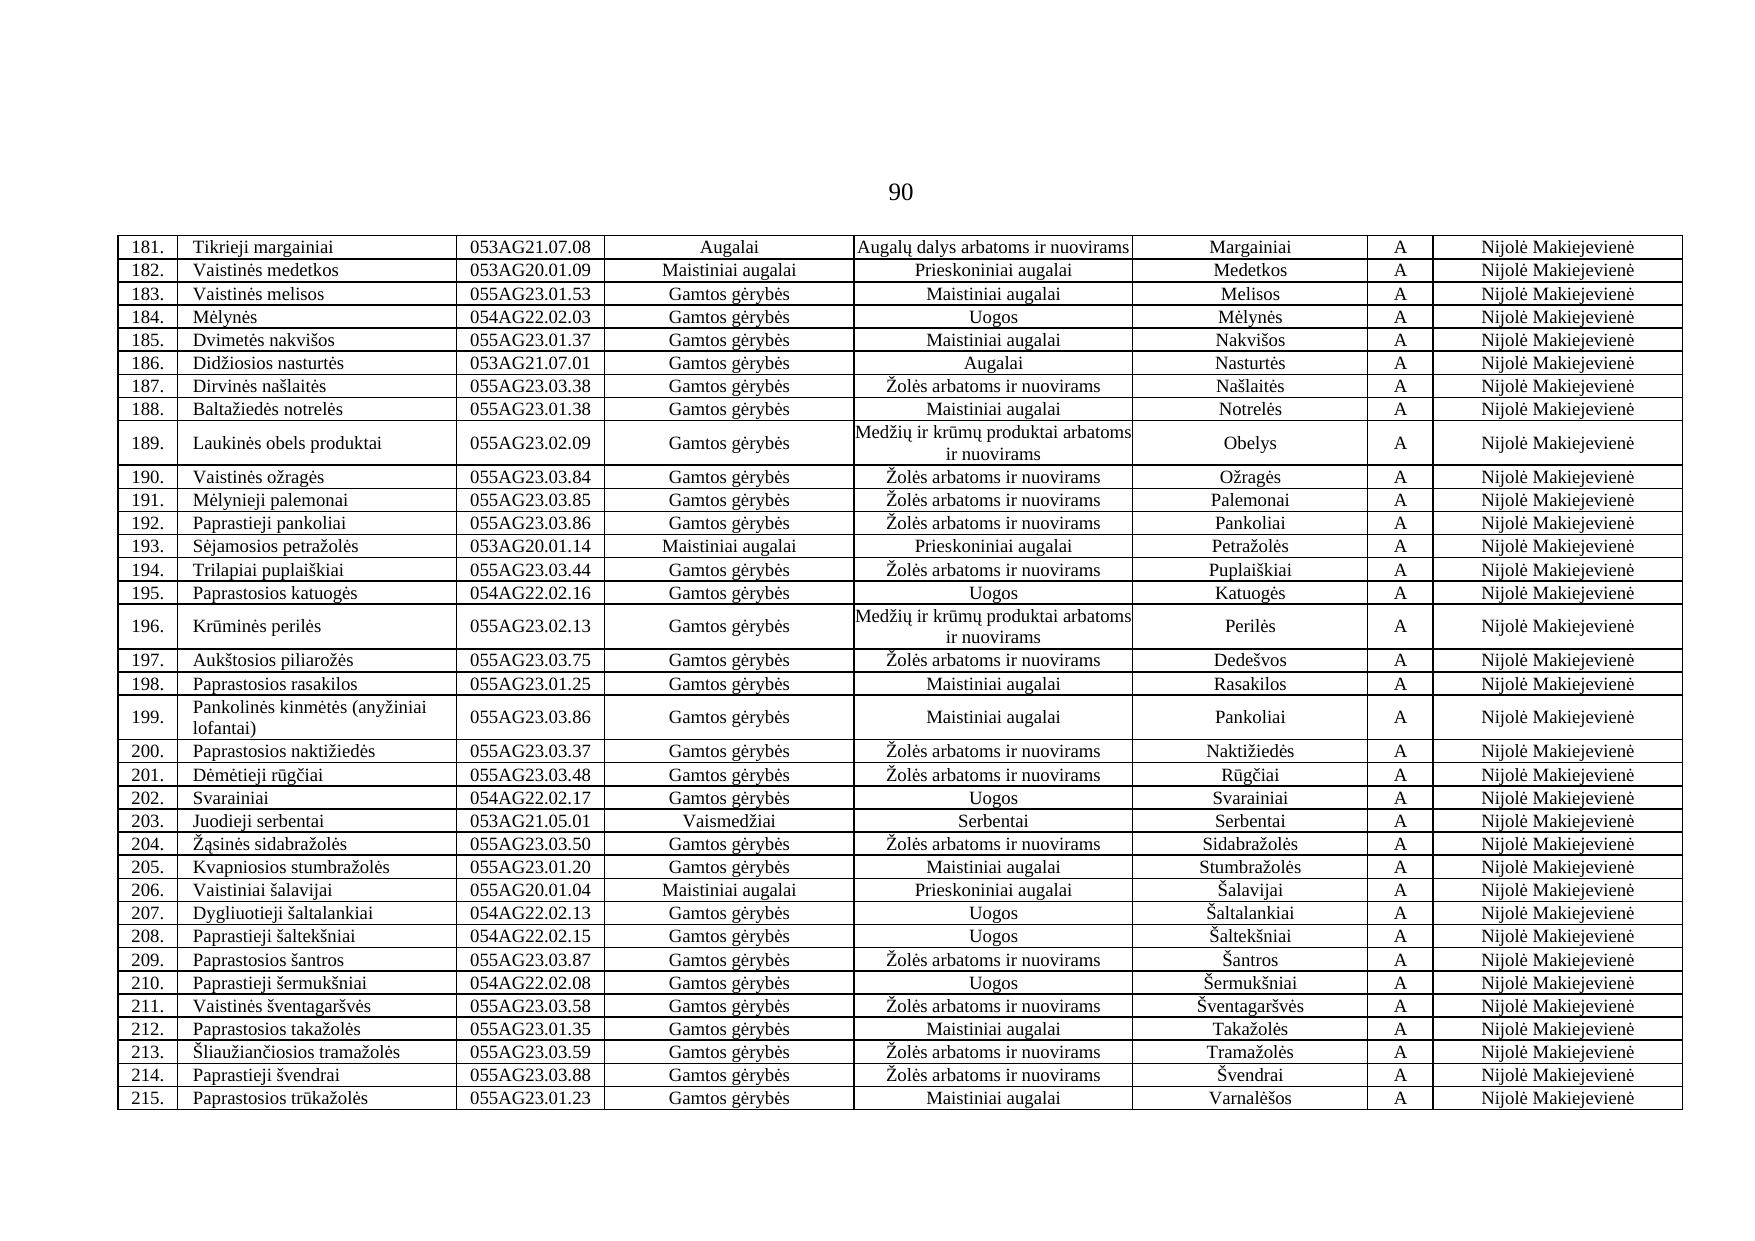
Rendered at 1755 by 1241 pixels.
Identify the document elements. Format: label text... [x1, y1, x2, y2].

table_cell Aukštosios piliarožės [178, 650, 456, 671]
table_cell Nijolė Makiejevienė [1434, 466, 1682, 487]
table_cell Didžiosios nasturtės [178, 352, 456, 373]
table_cell Nijolė Makiejevienė [1434, 787, 1682, 808]
table_cell Gamtos gėrybės [605, 421, 853, 464]
table_cell Kvapniosios stumbražolės [178, 856, 456, 877]
table_cell 200. [119, 740, 177, 762]
table_cell Dvimetės nakvišos [178, 329, 456, 350]
table_cell 055AG23.03.48 [457, 763, 604, 785]
table_cell Nijolė Makiejevienė [1434, 810, 1682, 831]
table_cell 215. [119, 1087, 177, 1109]
table_cell 210. [119, 972, 177, 993]
table_cell 055AG23.03.85 [457, 489, 604, 511]
table_cell Maistiniai augalai [605, 879, 853, 901]
table_cell 208. [119, 925, 177, 947]
table_cell Mėlynieji palemonai [178, 489, 456, 511]
table_cell Šermukšniai [1133, 972, 1367, 993]
table_cell Paprastieji šaltekšniai [178, 925, 456, 947]
table_cell 054AG22.02.16 [457, 582, 604, 603]
table_cell 054AG22.02.13 [457, 902, 604, 924]
table_cell Dėmėtieji rūgčiai [178, 763, 456, 785]
table_cell Nijolė Makiejevienė [1434, 329, 1682, 350]
table_cell Nijolė Makiejevienė [1434, 740, 1682, 762]
table_cell Nijolė Makiejevienė [1434, 421, 1682, 464]
table_cell 211. [119, 995, 177, 1016]
table_cell Pankolinės kinmėtės (anyžiniai lofantai) [178, 696, 456, 739]
table_cell Obelys [1133, 421, 1367, 464]
table_cell 181. [119, 236, 177, 258]
table_cell Vaismedžiai [605, 810, 853, 831]
table_cell 187. [119, 375, 177, 397]
table_cell Uogos [855, 306, 1132, 327]
table_cell Gamtos gėrybės [605, 925, 853, 947]
table_cell A [1368, 421, 1432, 464]
table_cell A [1368, 605, 1432, 648]
table_cell A [1368, 1018, 1432, 1039]
table_cell A [1368, 696, 1432, 739]
table_cell Gamtos gėrybės [605, 763, 853, 785]
table_cell 055AG23.03.86 [457, 512, 604, 534]
table_cell 188. [119, 398, 177, 420]
table_cell Maistiniai augalai [605, 535, 853, 557]
table_cell Nijolė Makiejevienė [1434, 512, 1682, 534]
table_cell Gamtos gėrybės [605, 512, 853, 534]
table_cell 209. [119, 948, 177, 970]
table_cell A [1368, 995, 1432, 1016]
table_cell 192. [119, 512, 177, 534]
table_cell Maistiniai augalai [855, 329, 1132, 350]
table_cell Trilapiai puplaiškiai [178, 558, 456, 580]
table_cell Žolės arbatoms ir nuovirams [855, 995, 1132, 1016]
table_cell A [1368, 902, 1432, 924]
table_cell Uogos [855, 902, 1132, 924]
table_cell 201. [119, 763, 177, 785]
table_cell Vaistinės šventagaršvės [178, 995, 456, 1016]
table_cell 053AG21.05.01 [457, 810, 604, 831]
table_cell Žolės arbatoms ir nuovirams [855, 763, 1132, 785]
table_cell 199. [119, 696, 177, 739]
table_cell Gamtos gėrybės [605, 1041, 853, 1062]
table_cell Nijolė Makiejevienė [1434, 398, 1682, 420]
table_cell Gamtos gėrybės [605, 673, 853, 694]
table_cell Palemonai [1133, 489, 1367, 511]
table_cell Žolės arbatoms ir nuovirams [855, 489, 1132, 511]
table_cell Nijolė Makiejevienė [1434, 535, 1682, 557]
table_cell Naktižiedės [1133, 740, 1367, 762]
table_cell A [1368, 810, 1432, 831]
table_cell 055AG23.01.38 [457, 398, 604, 420]
table_cell Gamtos gėrybės [605, 1018, 853, 1039]
table_cell 212. [119, 1018, 177, 1039]
table_cell Rūgčiai [1133, 763, 1367, 785]
table_cell A [1368, 306, 1432, 327]
table_cell Mėlynės [1133, 306, 1367, 327]
table_cell Paprastieji pankoliai [178, 512, 456, 534]
table_cell Paprastieji šermukšniai [178, 972, 456, 993]
table_cell Takažolės [1133, 1018, 1367, 1039]
table_cell 055AG23.03.44 [457, 558, 604, 580]
table_cell 183. [119, 283, 177, 304]
table_cell Gamtos gėrybės [605, 696, 853, 739]
table_cell 189. [119, 421, 177, 464]
table_cell Švendrai [1133, 1064, 1367, 1086]
table_cell A [1368, 787, 1432, 808]
table_cell Baltažiedės notrelės [178, 398, 456, 420]
table_cell Puplaiškiai [1133, 558, 1367, 580]
table_cell Paprastosios takažolės [178, 1018, 456, 1039]
table_cell Margainiai [1133, 236, 1367, 258]
table_cell 206. [119, 879, 177, 901]
table_cell 207. [119, 902, 177, 924]
table_cell Paprastieji švendrai [178, 1064, 456, 1086]
table_cell Šaltalankiai [1133, 902, 1367, 924]
table_cell Žolės arbatoms ir nuovirams [855, 948, 1132, 970]
table_cell Žąsinės sidabražolės [178, 833, 456, 854]
table_cell 055AG23.03.88 [457, 1064, 604, 1086]
table_cell 197. [119, 650, 177, 671]
table_cell Žolės arbatoms ir nuovirams [855, 466, 1132, 487]
table_cell Nakvišos [1133, 329, 1367, 350]
table_cell 055AG23.03.59 [457, 1041, 604, 1062]
table_cell A [1368, 1041, 1432, 1062]
table_cell Petražolės [1133, 535, 1367, 557]
table_cell Tikrieji margainiai [178, 236, 456, 258]
table_cell Maistiniai augalai [855, 856, 1132, 877]
table_cell A [1368, 558, 1432, 580]
table_cell Uogos [855, 582, 1132, 603]
table_cell A [1368, 740, 1432, 762]
table_cell Gamtos gėrybės [605, 375, 853, 397]
table_cell Gamtos gėrybės [605, 740, 853, 762]
table_cell 055AG20.01.04 [457, 879, 604, 901]
table_cell Nijolė Makiejevienė [1434, 489, 1682, 511]
table_cell 054AG22.02.03 [457, 306, 604, 327]
table_cell Vaistiniai šalavijai [178, 879, 456, 901]
table_cell A [1368, 948, 1432, 970]
table_cell A [1368, 375, 1432, 397]
table_cell A [1368, 673, 1432, 694]
table_cell 055AG23.01.25 [457, 673, 604, 694]
table_cell Nasturtės [1133, 352, 1367, 373]
table_cell 190. [119, 466, 177, 487]
table_cell 194. [119, 558, 177, 580]
table_cell A [1368, 535, 1432, 557]
table_cell Šliaužiančiosios tramažolės [178, 1041, 456, 1062]
table_cell Sėjamosios petražolės [178, 535, 456, 557]
table_cell Medetkos [1133, 260, 1367, 281]
table_cell Nijolė Makiejevienė [1434, 1041, 1682, 1062]
table_cell Gamtos gėrybės [605, 398, 853, 420]
table_cell Žolės arbatoms ir nuovirams [855, 1041, 1132, 1062]
table_cell 204. [119, 833, 177, 854]
table_cell Šventagaršvės [1133, 995, 1367, 1016]
table_cell Gamtos gėrybės [605, 1087, 853, 1109]
table_cell A [1368, 833, 1432, 854]
table_cell Žolės arbatoms ir nuovirams [855, 650, 1132, 671]
table_cell Prieskoniniai augalai [855, 535, 1132, 557]
table_cell Nijolė Makiejevienė [1434, 833, 1682, 854]
table_cell 055AG23.01.23 [457, 1087, 604, 1109]
table_cell Maistiniai augalai [855, 283, 1132, 304]
table_cell Žolės arbatoms ir nuovirams [855, 833, 1132, 854]
table_cell Gamtos gėrybės [605, 306, 853, 327]
table_cell 191. [119, 489, 177, 511]
table_cell Žolės arbatoms ir nuovirams [855, 558, 1132, 580]
table_cell Nijolė Makiejevienė [1434, 605, 1682, 648]
table_cell Juodieji serbentai [178, 810, 456, 831]
table_cell Nijolė Makiejevienė [1434, 375, 1682, 397]
table_cell A [1368, 650, 1432, 671]
table_cell Nijolė Makiejevienė [1434, 236, 1682, 258]
table_cell Paprastosios katuogės [178, 582, 456, 603]
table_cell Gamtos gėrybės [605, 352, 853, 373]
table_cell Paprastosios naktižiedės [178, 740, 456, 762]
table_cell Prieskoniniai augalai [855, 879, 1132, 901]
table_cell Melisos [1133, 283, 1367, 304]
table_cell 196. [119, 605, 177, 648]
table_cell Gamtos gėrybės [605, 833, 853, 854]
table_cell A [1368, 856, 1432, 877]
table_cell Sidabražolės [1133, 833, 1367, 854]
table_cell 053AG21.07.08 [457, 236, 604, 258]
table_cell Šalavijai [1133, 879, 1367, 901]
table_cell 055AG23.03.37 [457, 740, 604, 762]
table_cell Gamtos gėrybės [605, 605, 853, 648]
table_cell Uogos [855, 925, 1132, 947]
table_cell 055AG23.03.84 [457, 466, 604, 487]
table_cell Nijolė Makiejevienė [1434, 306, 1682, 327]
table_cell 202. [119, 787, 177, 808]
table_cell 185. [119, 329, 177, 350]
table_cell Maistiniai augalai [855, 398, 1132, 420]
table_cell 055AG23.03.50 [457, 833, 604, 854]
table_cell Gamtos gėrybės [605, 650, 853, 671]
table_cell A [1368, 1064, 1432, 1086]
table_cell Nijolė Makiejevienė [1434, 1064, 1682, 1086]
table_cell A [1368, 925, 1432, 947]
table_cell A [1368, 283, 1432, 304]
table_cell Nijolė Makiejevienė [1434, 352, 1682, 373]
table_cell Nijolė Makiejevienė [1434, 260, 1682, 281]
table_cell Paprastosios rasakilos [178, 673, 456, 694]
table_cell 053AG20.01.09 [457, 260, 604, 281]
table_cell Nijolė Makiejevienė [1434, 1018, 1682, 1039]
table_cell Uogos [855, 972, 1132, 993]
table_cell Nijolė Makiejevienė [1434, 763, 1682, 785]
table_cell 184. [119, 306, 177, 327]
table_cell Svarainiai [1133, 787, 1367, 808]
table_cell 213. [119, 1041, 177, 1062]
table_cell 053AG21.07.01 [457, 352, 604, 373]
table_cell Gamtos gėrybės [605, 972, 853, 993]
table_cell Maistiniai augalai [605, 260, 853, 281]
table_cell A [1368, 352, 1432, 373]
table_cell 055AG23.03.87 [457, 948, 604, 970]
table_cell Augalai [605, 236, 853, 258]
table_cell Nijolė Makiejevienė [1434, 902, 1682, 924]
table_cell A [1368, 489, 1432, 511]
table_cell Medžių ir krūmų produktai arbatoms ir nuovirams [855, 605, 1132, 648]
table_cell Maistiniai augalai [855, 673, 1132, 694]
table_cell Našlaitės [1133, 375, 1367, 397]
table_cell Nijolė Makiejevienė [1434, 283, 1682, 304]
table_cell Gamtos gėrybės [605, 466, 853, 487]
table_cell Žolės arbatoms ir nuovirams [855, 512, 1132, 534]
table_cell Gamtos gėrybės [605, 582, 853, 603]
table_cell Perilės [1133, 605, 1367, 648]
table_cell Gamtos gėrybės [605, 902, 853, 924]
table_cell Gamtos gėrybės [605, 856, 853, 877]
table_cell Nijolė Makiejevienė [1434, 673, 1682, 694]
table_cell Dygliuotieji šaltalankiai [178, 902, 456, 924]
table_cell Žolės arbatoms ir nuovirams [855, 375, 1132, 397]
table_cell 055AG23.03.75 [457, 650, 604, 671]
table_cell Ožragės [1133, 466, 1367, 487]
table_cell Katuogės [1133, 582, 1367, 603]
table_cell Gamtos gėrybės [605, 489, 853, 511]
table_cell A [1368, 466, 1432, 487]
table_cell Maistiniai augalai [855, 1087, 1132, 1109]
table_cell Notrelės [1133, 398, 1367, 420]
table_cell Šaltekšniai [1133, 925, 1367, 947]
table_cell Uogos [855, 787, 1132, 808]
table_cell Nijolė Makiejevienė [1434, 925, 1682, 947]
table_cell Pankoliai [1133, 512, 1367, 534]
table_cell Nijolė Makiejevienė [1434, 650, 1682, 671]
table_cell A [1368, 512, 1432, 534]
table_cell Svarainiai [178, 787, 456, 808]
table_cell 055AG23.03.38 [457, 375, 604, 397]
table_cell Laukinės obels produktai [178, 421, 456, 464]
table_cell Gamtos gėrybės [605, 995, 853, 1016]
table_cell A [1368, 260, 1432, 281]
table_cell Nijolė Makiejevienė [1434, 582, 1682, 603]
table_cell Serbentai [855, 810, 1132, 831]
table_cell Nijolė Makiejevienė [1434, 1087, 1682, 1109]
table_cell 195. [119, 582, 177, 603]
table_cell Dirvinės našlaitės [178, 375, 456, 397]
table_cell Gamtos gėrybės [605, 558, 853, 580]
table_cell A [1368, 236, 1432, 258]
table_cell 055AG23.01.20 [457, 856, 604, 877]
table_cell 055AG23.03.58 [457, 995, 604, 1016]
table_cell Augalai [855, 352, 1132, 373]
table_cell 055AG23.01.53 [457, 283, 604, 304]
table_cell Nijolė Makiejevienė [1434, 972, 1682, 993]
table_cell Gamtos gėrybės [605, 787, 853, 808]
table_cell 198. [119, 673, 177, 694]
table_cell 055AG23.03.86 [457, 696, 604, 739]
table_cell 054AG22.02.15 [457, 925, 604, 947]
table_cell A [1368, 1087, 1432, 1109]
table_cell 053AG20.01.14 [457, 535, 604, 557]
table_cell 055AG23.02.09 [457, 421, 604, 464]
table_cell Pankoliai [1133, 696, 1367, 739]
table_cell Šantros [1133, 948, 1367, 970]
table_cell Nijolė Makiejevienė [1434, 856, 1682, 877]
table_cell 054AG22.02.08 [457, 972, 604, 993]
table_cell Žolės arbatoms ir nuovirams [855, 740, 1132, 762]
table_cell Vaistinės medetkos [178, 260, 456, 281]
table_cell Žolės arbatoms ir nuovirams [855, 1064, 1132, 1086]
table_cell 203. [119, 810, 177, 831]
table_cell Maistiniai augalai [855, 696, 1132, 739]
table_cell A [1368, 398, 1432, 420]
table_cell Nijolė Makiejevienė [1434, 948, 1682, 970]
table_cell Augalų dalys arbatoms ir nuovirams [855, 236, 1132, 258]
table_cell 186. [119, 352, 177, 373]
table_cell Vaistinės ožragės [178, 466, 456, 487]
table_cell Mėlynės [178, 306, 456, 327]
table_cell Nijolė Makiejevienė [1434, 879, 1682, 901]
table_cell A [1368, 972, 1432, 993]
table_cell A [1368, 879, 1432, 901]
table_cell Gamtos gėrybės [605, 948, 853, 970]
table_cell 193. [119, 535, 177, 557]
table_cell Prieskoniniai augalai [855, 260, 1132, 281]
table_cell Nijolė Makiejevienė [1434, 696, 1682, 739]
table_cell 214. [119, 1064, 177, 1086]
table_cell Nijolė Makiejevienė [1434, 558, 1682, 580]
table_cell Gamtos gėrybės [605, 283, 853, 304]
table_cell Krūminės perilės [178, 605, 456, 648]
table_cell 205. [119, 856, 177, 877]
table_cell 055AG23.01.37 [457, 329, 604, 350]
table_cell Stumbražolės [1133, 856, 1367, 877]
table_cell Medžių ir krūmų produktai arbatoms ir nuovirams [855, 421, 1132, 464]
table_cell Vaistinės melisos [178, 283, 456, 304]
table_cell A [1368, 329, 1432, 350]
table_cell Gamtos gėrybės [605, 329, 853, 350]
table_cell 182. [119, 260, 177, 281]
table_cell 055AG23.02.13 [457, 605, 604, 648]
table_cell Varnalėšos [1133, 1087, 1367, 1109]
table_cell Serbentai [1133, 810, 1367, 831]
table_cell A [1368, 582, 1432, 603]
table_cell Rasakilos [1133, 673, 1367, 694]
table_cell A [1368, 763, 1432, 785]
table_cell Dedešvos [1133, 650, 1367, 671]
table_cell Paprastosios šantros [178, 948, 456, 970]
table_cell 055AG23.01.35 [457, 1018, 604, 1039]
table_cell Nijolė Makiejevienė [1434, 995, 1682, 1016]
table_cell 054AG22.02.17 [457, 787, 604, 808]
table_cell Paprastosios trūkažolės [178, 1087, 456, 1109]
table_cell Maistiniai augalai [855, 1018, 1132, 1039]
table_cell Gamtos gėrybės [605, 1064, 853, 1086]
table_cell Tramažolės [1133, 1041, 1367, 1062]
